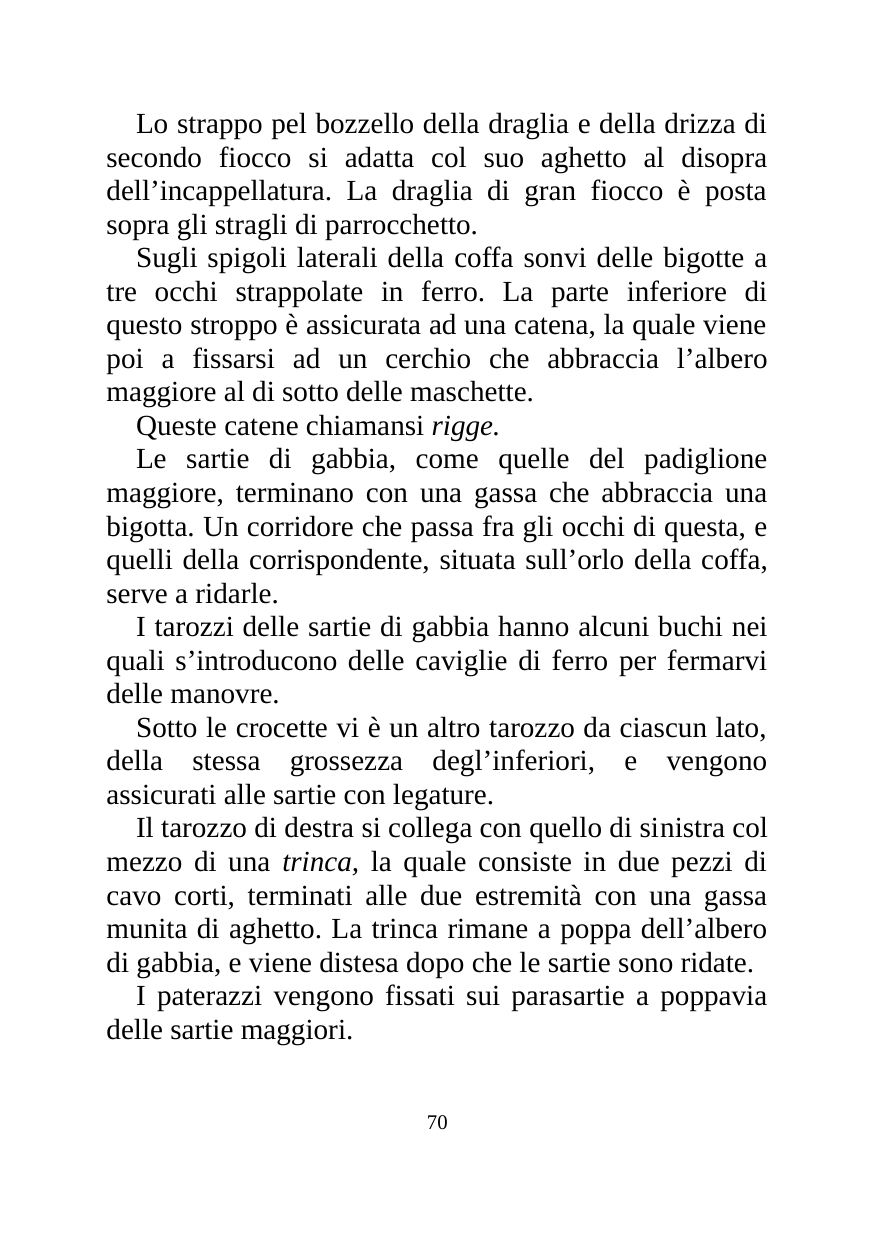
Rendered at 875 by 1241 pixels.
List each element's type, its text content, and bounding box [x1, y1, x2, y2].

text Queste catene chiamansi rigge. [106, 408, 768, 442]
text Il tarozzo di destra si collega con quello di sinistra col mezzo di una trinca, la quale consiste in due pezzi di cavo corti, terminati alle due estremità con una gassa munita di aghetto. La trinca rimane a poppa dell’albero di gabbia, e viene distesa dopo che le sartie sono ridate. [106, 811, 768, 978]
text Lo strappo pel bozzello della draglia e della drizza di secondo fiocco si adatta col suo aghetto al disopra dell’incappellatura. La draglia di gran fiocco è posta sopra gli stragli di parrocchetto. [106, 106, 768, 240]
text Sugli spigoli laterali della coffa sonvi delle bigotte a tre occhi strappolate in ferro. La parte inferiore di questo stroppo è assicurata ad una catena, la quale viene poi a fissarsi ad un cerchio che abbraccia l’albero maggiore al di sotto delle maschette. [106, 240, 768, 408]
text I tarozzi delle sartie di gabbia hanno alcuni buchi nei quali s’introducono delle caviglie di ferro per fermarvi delle manovre. [106, 609, 768, 710]
text Sotto le crocette vi è un altro tarozzo da ciascun lato, della stessa grossezza degl’inferiori, e vengono assicurati alle sartie con legature. [106, 710, 768, 811]
text Le sartie di gabbia, come quelle del padiglione maggiore, terminano con una gassa che abbraccia una bigotta. Un corridore che passa fra gli occhi di questa, e quelli della corrispondente, situata sull’orlo della coffa, serve a ridarle. [106, 442, 768, 609]
text I paterazzi vengono fissati sui parasartie a poppavia delle sartie maggiori. [106, 978, 768, 1045]
